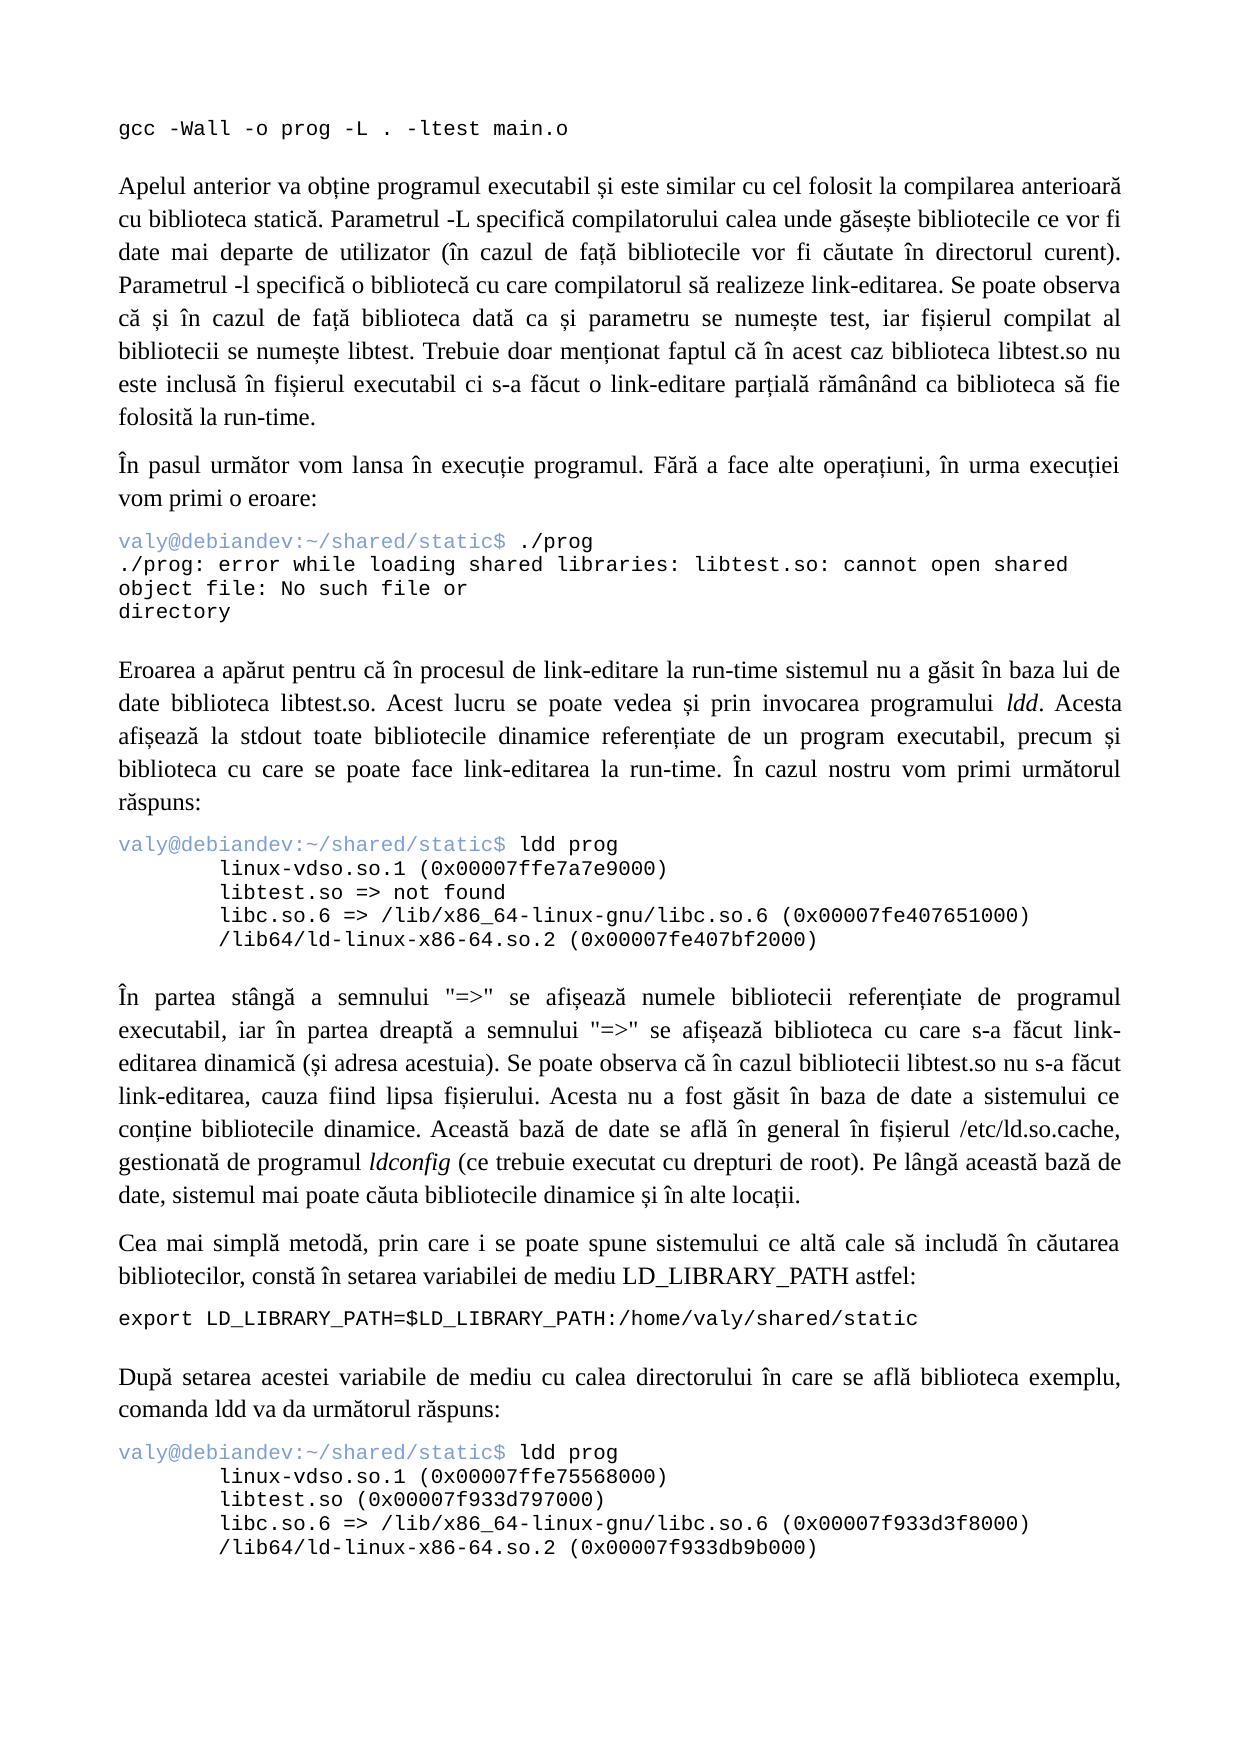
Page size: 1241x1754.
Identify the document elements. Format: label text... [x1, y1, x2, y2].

text ./prog: error while loading shared libraries: libtest.so: cannot open shared object file: No such file or [118, 554, 1122, 602]
text Apelul anterior va obține programul executabil și este similar cu cel folosit la compilarea anterioară cu biblioteca statică. Parametrul -L specifică compilatorului calea unde găsește bibliotecile ce vor fi date mai departe de utilizator (în cazul de față bibliotecile vor fi căutate în directorul curent). Parametrul -l specifică o bibliotecă cu care compilatorul să realizeze link-editarea. Se poate observa că și în cazul de față biblioteca dată ca și parametru se numește test, iar fișierul compilat al bibliotecii se numește libtest. Trebuie doar menționat faptul că în acest caz biblioteca libtest.so nu este inclusă în fișierul executabil ci s-a făcut o link-editare parțială rămânând ca biblioteca să fie folosită la run-time. [118, 171, 1122, 431]
text libc.so.6 => /lib/x86_64-linux-gnu/libc.so.6 (0x00007f933d3f8000) [118, 1513, 1122, 1537]
text În pasul următor vom lansa în execuție programul. Fără a face alte operațiuni, în urma execuției vom primi o eroare: [118, 450, 1122, 512]
text /lib64/ld-linux-x86-64.so.2 (0x00007f933db9b000) [118, 1537, 1122, 1560]
text După setarea acestei variabile de mediu cu calea directorului în care se află biblioteca exemplu, comanda ldd va da următorul răspuns: [118, 1362, 1122, 1423]
text Cea mai simplă metodă, prin care i se poate spune sistemului ce altă cale să includă în căutarea bibliotecilor, constă în setarea variabilei de mediu LD_LIBRARY_PATH astfel: [118, 1228, 1122, 1289]
text valy@debiandev:~/shared/static$ ./prog [118, 531, 1122, 554]
text directory [118, 602, 1122, 625]
text libc.so.6 => /lib/x86_64-linux-gnu/libc.so.6 (0x00007fe407651000) [118, 905, 1122, 929]
text gcc -Wall -o prog -L . -ltest main.o [118, 118, 1122, 142]
text Eroarea a apărut pentru că în procesul de link-editare la run-time sistemul nu a găsit în baza lui de date biblioteca libtest.so. Acest lucru se poate vedea și prin invocarea programului ldd. Acesta afișează la stdout toate bibliotecile dinamice referențiate de un program executabil, precum și biblioteca cu care se poate face link-editarea la run-time. În cazul nostru vom primi următorul răspuns: [118, 655, 1122, 816]
text În partea stângă a semnului "=>" se afișează numele bibliotecii referențiate de programul executabil, iar în partea dreaptă a semnului "=>" se afișează biblioteca cu care s-a făcut link-editarea dinamică (și adresa acestuia). Se poate observa că în cazul bibliotecii libtest.so nu s-a făcut link-editarea, cauza fiind lipsa fișierului. Acesta nu a fost găsit în baza de date a sistemului ce conține bibliotecile dinamice. Această bază de date se află în general în fișierul /etc/ld.so.cache, gestionată de programul ldconfig (ce trebuie executat cu drepturi de root). Pe lângă această bază de date, sistemul mai poate căuta bibliotecile dinamice și în alte locații. [118, 982, 1122, 1209]
text linux-vdso.so.1 (0x00007ffe75568000) [118, 1466, 1122, 1489]
text libtest.so => not found [118, 882, 1122, 905]
text libtest.so (0x00007f933d797000) [118, 1489, 1122, 1513]
text /lib64/ld-linux-x86-64.so.2 (0x00007fe407bf2000) [118, 929, 1122, 953]
text linux-vdso.so.1 (0x00007ffe7a7e9000) [118, 858, 1122, 882]
text valy@debiandev:~/shared/static$ ldd prog [118, 1442, 1122, 1466]
text export LD_LIBRARY_PATH=$LD_LIBRARY_PATH:/home/valy/shared/static [118, 1308, 1122, 1332]
text valy@debiandev:~/shared/static$ ldd prog [118, 834, 1122, 858]
